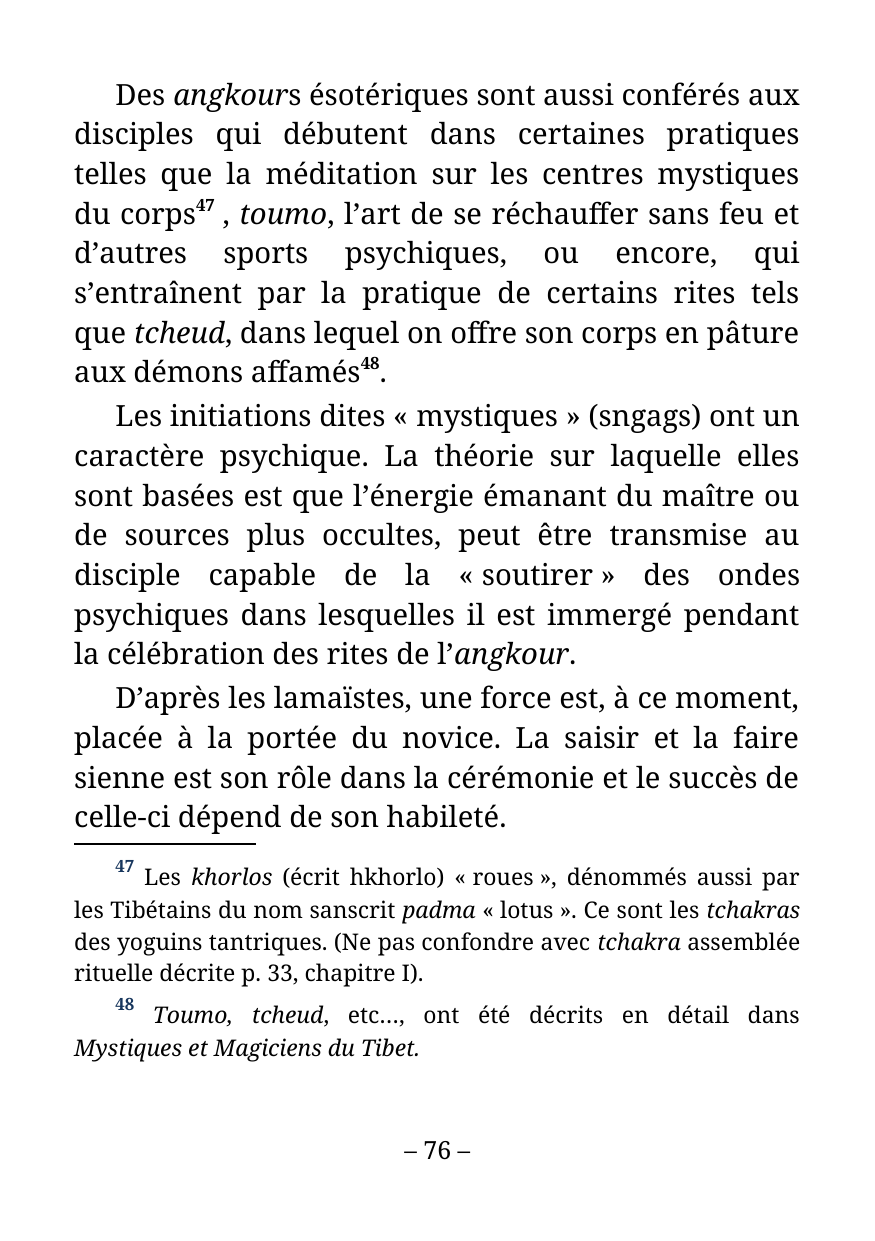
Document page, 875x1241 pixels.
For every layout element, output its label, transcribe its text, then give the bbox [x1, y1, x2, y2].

text D’après les lamaïstes, une force est, à ce moment, placée à la portée du novice. La saisir et la faire sienne est son rôle dans la cérémonie et le succès de celle-ci dépend de son habileté. [74, 677, 800, 836]
text Toumo, tcheud, etc…, ont été décrits en détail dans Mystiques et Magiciens du Tibet. [74, 992, 800, 1063]
text Les khorlos (écrit hkhorlo) « roues », dénommés aussi par les Tibétains du nom sanscrit padma « lotus ». Ce sont les tchakras des yoguins tantriques. (Ne pas confondre avec tchakra assemblée rituelle décrite p. 33, chapitre I). [74, 854, 800, 988]
text Des angkours ésotériques sont aussi conférés aux disciples qui débutent dans certaines pratiques telles que la méditation sur les centres mystiques du corps , toumo, l’art de se réchauffer sans feu et d’autres sports psychiques, ou encore, qui s’entraînent par la pratique de certains rites tels que tcheud, dans lequel on offre son corps en pâture aux démons affamés. [74, 74, 800, 391]
text Les initiations dites « mystiques » (sngags) ont un caractère psychique. La théorie sur laquelle elles sont basées est que l’énergie émanant du maître ou de sources plus occultes, peut être transmise au disciple capable de la « soutirer » des ondes psychiques dans lesquelles il est immergé pendant la célébration des rites de l’angkour. [74, 396, 800, 673]
